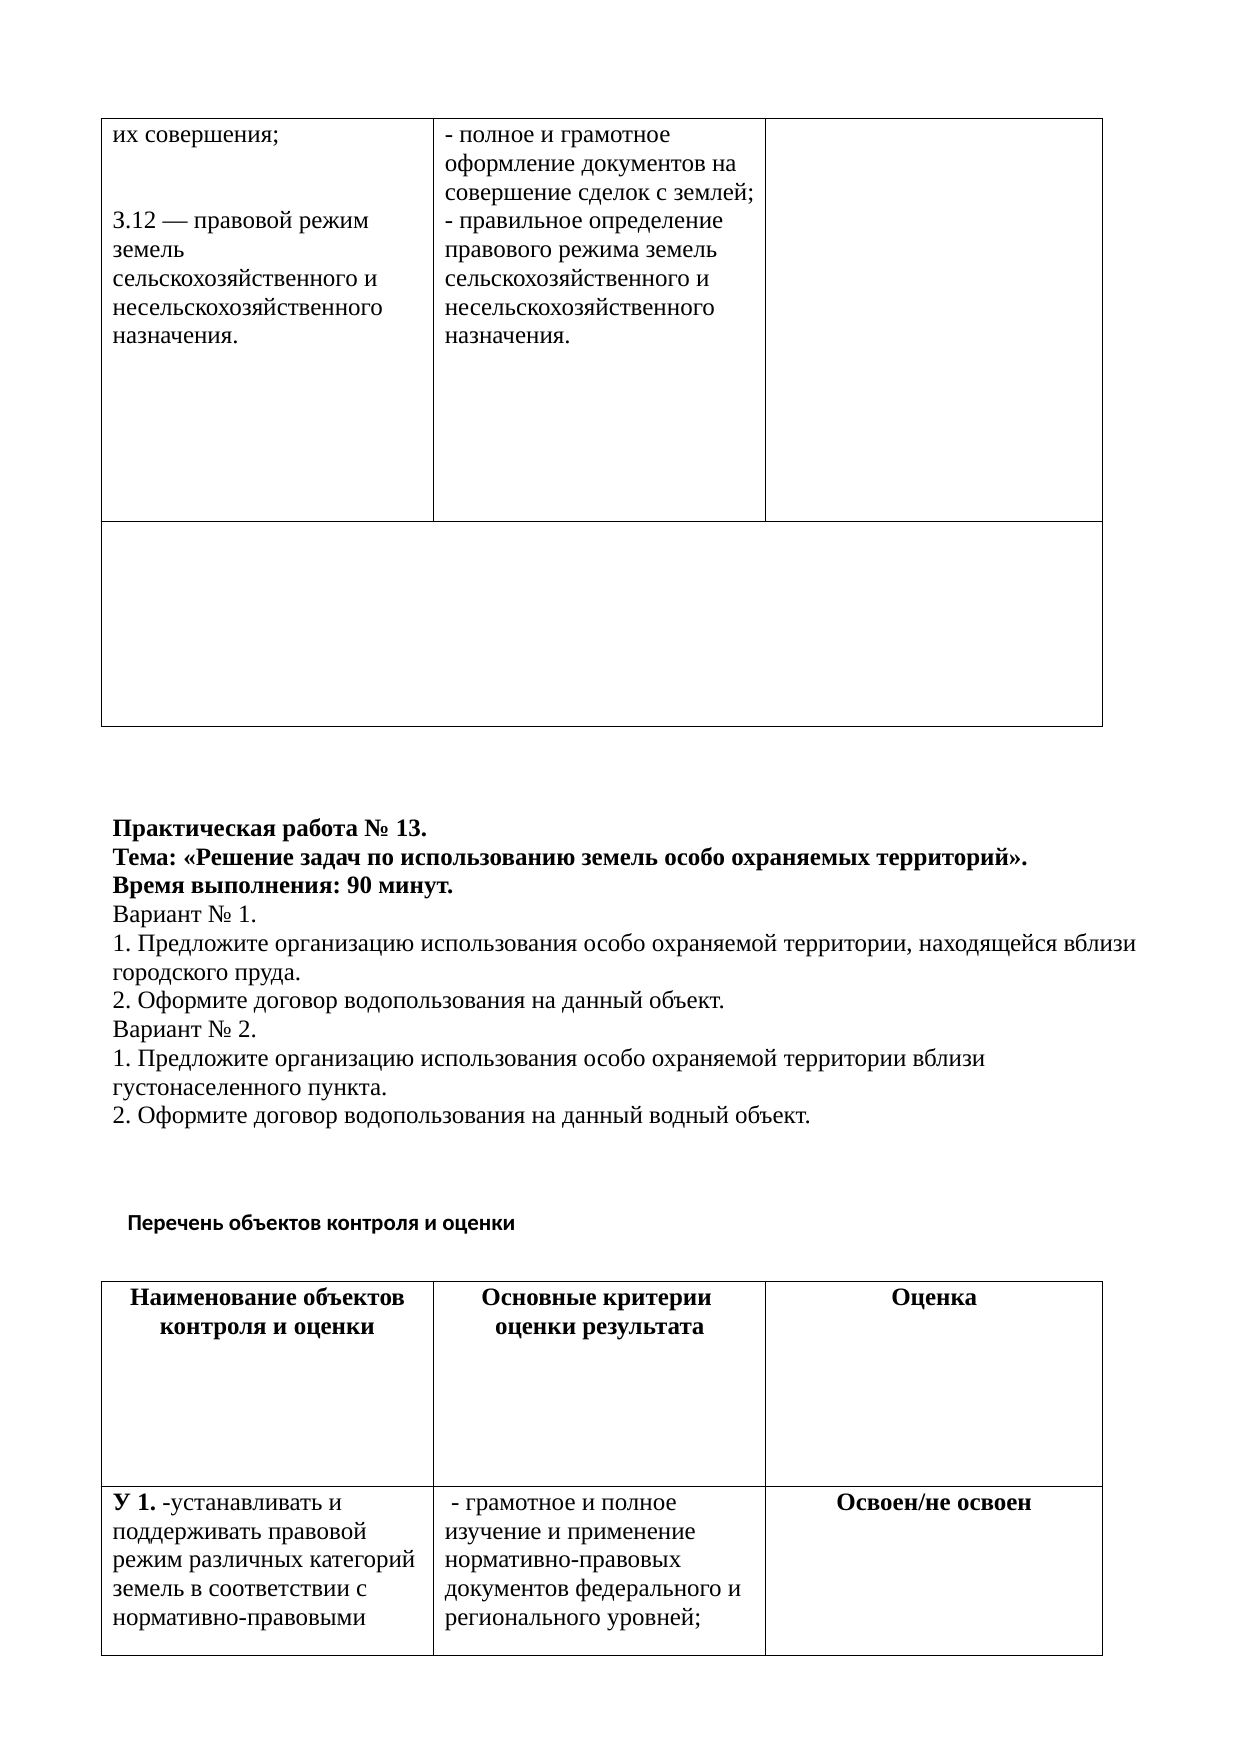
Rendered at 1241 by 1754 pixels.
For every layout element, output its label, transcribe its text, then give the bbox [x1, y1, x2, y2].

text Практическая работа № 13. [112, 813, 1152, 842]
text 1. Предложите организацию использования особо охраняемой территории вблизи густонаселенного пункта. [112, 1043, 1152, 1101]
table_header Оценка [766, 1282, 1102, 1486]
text Вариант № 2. [112, 1014, 1152, 1043]
text Тема: «Решение задач по использованию земель особо охраняемых территорий». [112, 842, 1152, 871]
table_cell Освоен/не освоен [766, 1487, 1102, 1655]
text Перечень объектов контроля и оценки [127, 1208, 1152, 1236]
text 2. Оформите договор водопользования на данный водный объект. [112, 1101, 1152, 1129]
text 2. Оформите договор водопользования на данный объект. [112, 986, 1152, 1014]
table_cell [766, 119, 1102, 521]
text Вариант № 1. [112, 899, 1152, 928]
text 1. Предложите организацию использования особо охраняемой территории, находящейся вблизи городского пруда. [112, 928, 1152, 986]
text Время выполнения: 90 минут. [112, 871, 1152, 899]
table_header Наименование объектов контроля и оценки [102, 1282, 433, 1486]
table_cell [102, 522, 1102, 726]
table_cell У 1. -устанавливать и поддерживать правовой режим различных категорий земель в соответствии с нормативно-правовыми [102, 1487, 433, 1655]
table_cell - полное и грамотное оформление документов на совершение сделок с землей; - правильное определение правового режима земель сельскохозяйственного и несельскохозяйственного назначения. [434, 119, 765, 521]
table_cell - грамотное и полное изучение и применение нормативно-правовых документов федерального и регионального уровней; [434, 1487, 765, 1655]
table_cell их совершения; З.12 — правовой режим земель сельскохозяйственного и несельскохозяйственного назначения. [102, 119, 433, 521]
table_header Основные критерии оценки результата [434, 1282, 765, 1486]
